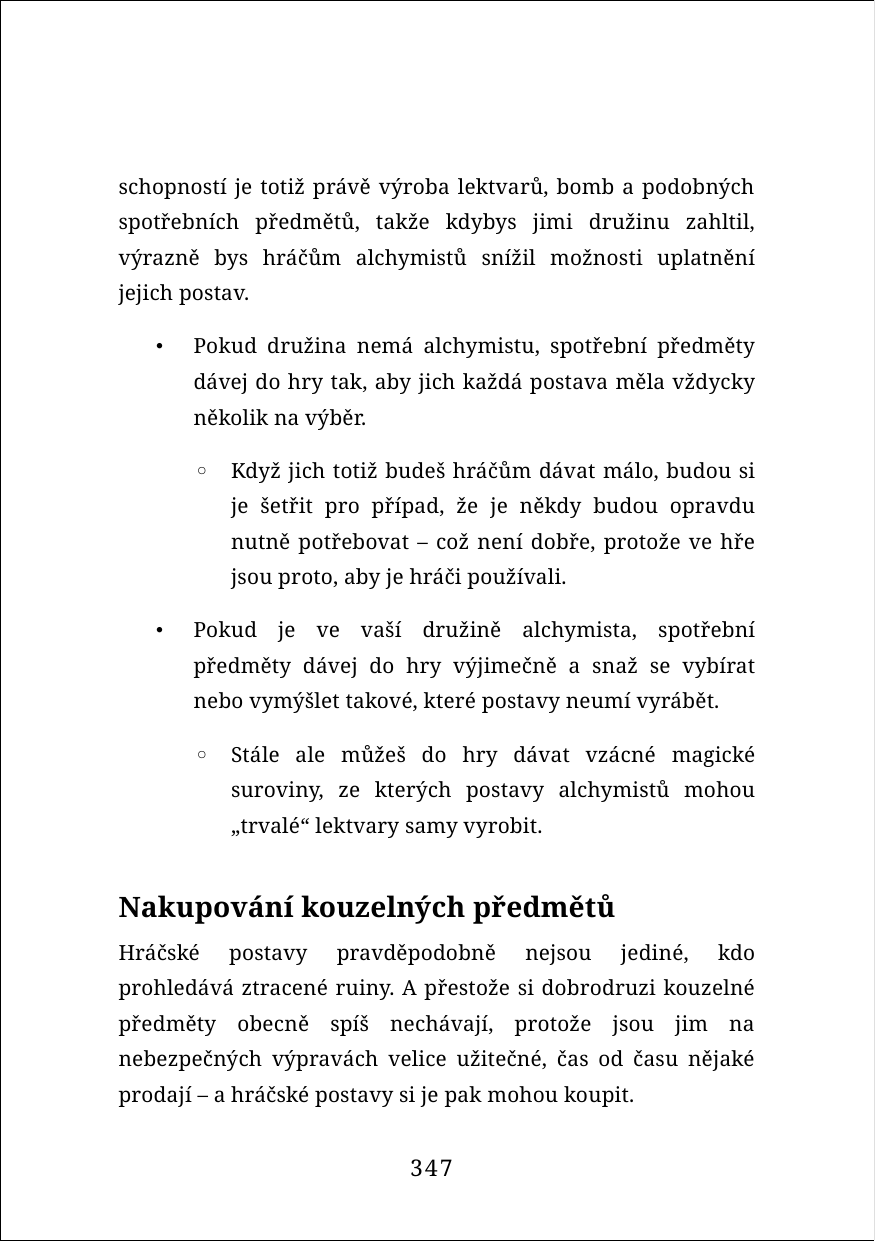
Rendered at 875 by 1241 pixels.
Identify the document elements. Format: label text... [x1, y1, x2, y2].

list Když jich totiž budeš hráčům dávat málo, budou si je šetřit pro případ, že je někdy budou opravdu nutně potřebovat – což není dobře, protože ve hře jsou proto, aby je hráči používali. [193, 456, 756, 591]
list Stále ale můžeš do hry dávat vzácné magické suroviny, ze kterých postavy alchymistů mohou „trvalé“ lektvary samy vyrobit. [193, 740, 756, 839]
text schopností je totiž právě výroba lektvarů, bomb a podobných spotřebních předmětů, takže kdybys jimi družinu zahltil, výrazně bys hráčům alchymistů snížil možnosti uplatnění jejich postav. [118, 172, 756, 307]
list Pokud je ve vaší družině alchymista, spotřební předměty dávej do hry výjimečně a snaž se vybírat nebo vymýšlet takové, které postavy neumí vyrábět. [156, 616, 756, 715]
subtitle Nakupování kouzelných předmětů [118, 888, 756, 926]
list Pokud družina nemá alchymistu, spotřební předměty dávej do hry tak, aby jich každá postava měla vždycky několik na výběr. [156, 332, 756, 431]
text Hráčské postavy pravděpodobně nejsou jediné, kdo prohledává ztracené ruiny. A přestože si dobrodruzi kouzelné předměty obecně spíš nechávají, protože jsou jim na nebezpečných výpravách velice užitečné, čas od času nějaké prodají – a hráčské postavy si je pak mohou koupit. [118, 938, 756, 1108]
